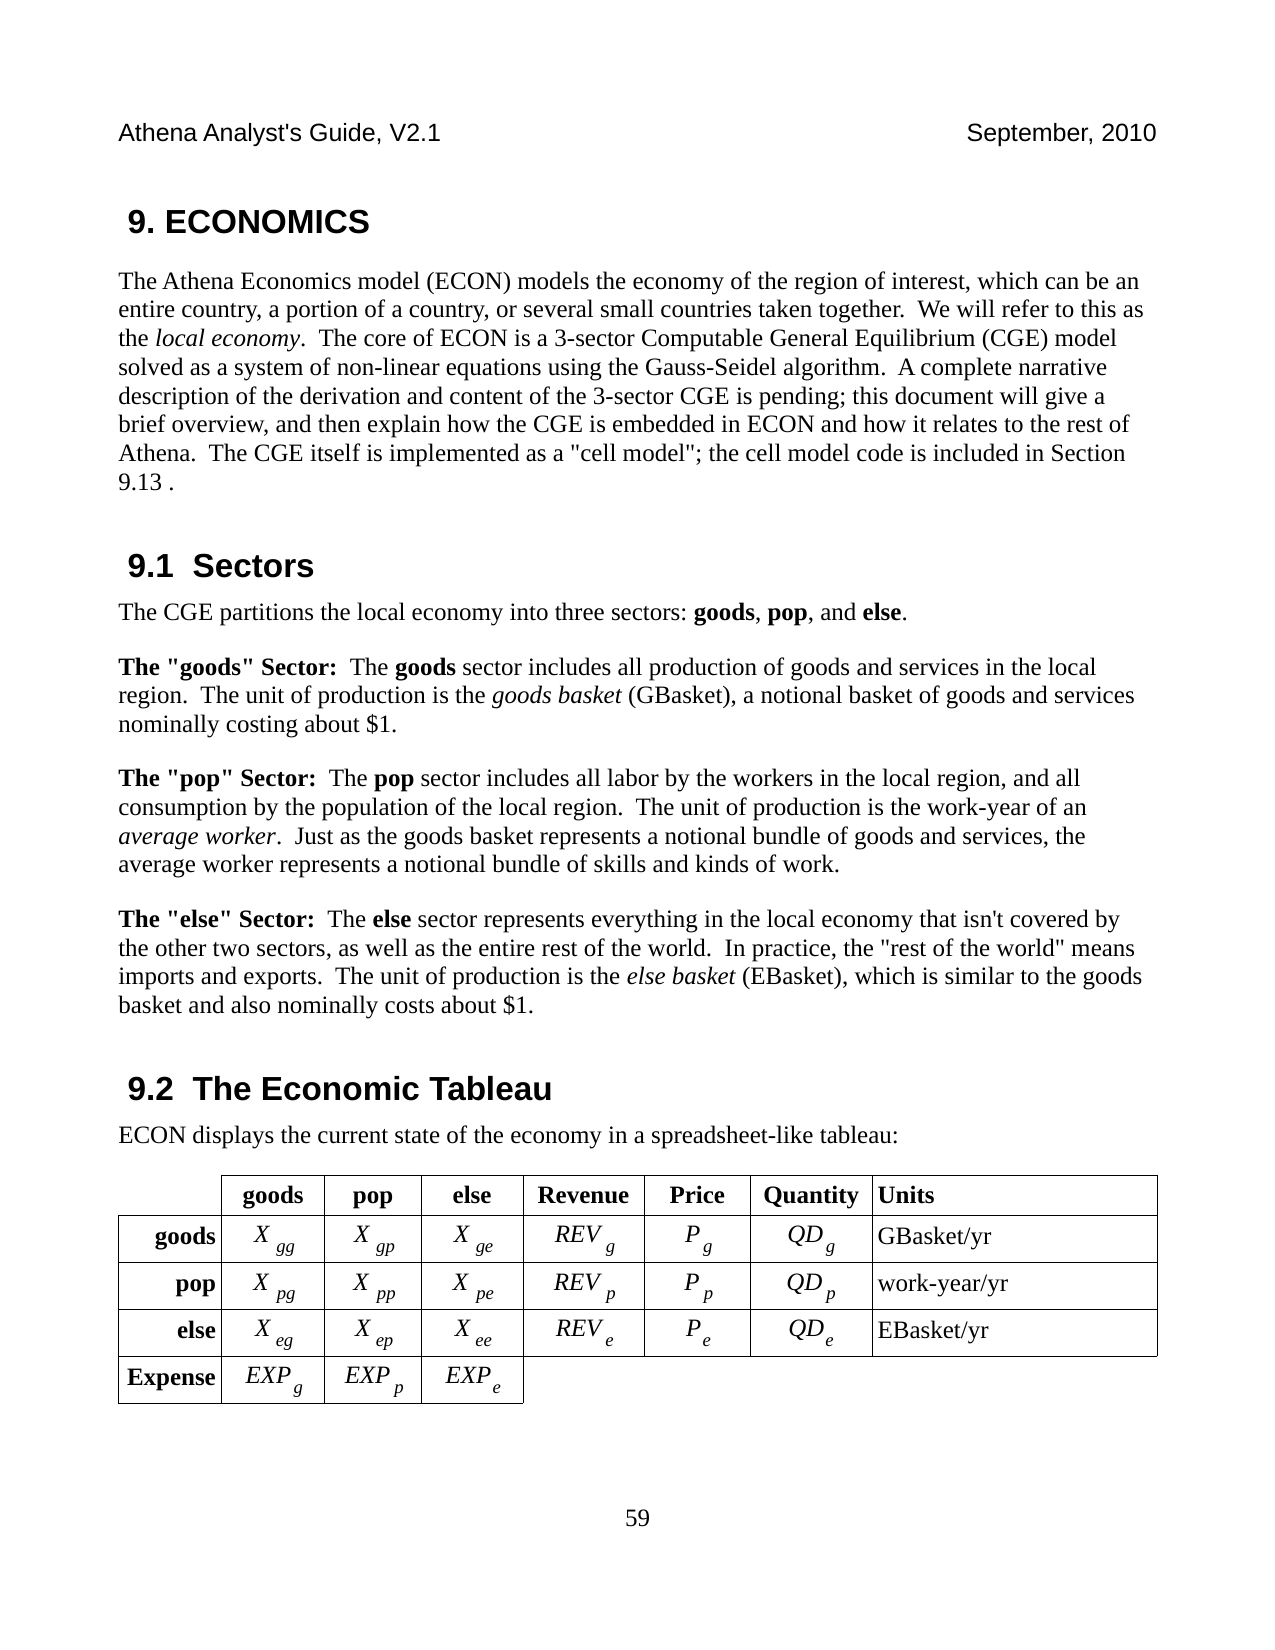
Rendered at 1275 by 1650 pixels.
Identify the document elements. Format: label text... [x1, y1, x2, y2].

text The "else" Sector: The else sector represents everything in the local economy that isn't covered by the other two sectors, as well as the entire rest of the world. In practice, the "rest of the world" means imports and exports. The unit of production is the else basket (EBasket), which is similar to the goods basket and also nominally costs about $1. [118, 904, 1157, 1019]
table_cell [325, 1357, 421, 1403]
table_cell [644, 1357, 750, 1403]
table_cell [872, 1357, 1157, 1403]
table_cell [325, 1263, 421, 1309]
text The Athena Economics model (ECON) models the economy of the region of interest, which can be an entire country, a portion of a country, or several small countries taken together. We will refer to this as the local economy. The core of ECON is a 3-sector Computable General Equilibrium (CGE) model solved as a system of non-linear equations using the Gauss-Seidel algorithm. A complete narrative description of the derivation and content of the 3-sector CGE is pending; this document will give a brief overview, and then explain how the CGE is embedded in ECON and how it relates to the rest of Athena. The CGE itself is implemented as a "cell model"; the cell model code is included in Section 9.13 . [118, 266, 1157, 496]
table_cell [524, 1216, 644, 1262]
table_cell [325, 1216, 421, 1262]
table_cell [751, 1263, 872, 1309]
table_cell [751, 1216, 872, 1262]
table_cell [222, 1310, 324, 1356]
table_cell [751, 1310, 872, 1356]
subtitle Economics [118, 202, 1157, 240]
text The "goods" Sector: The goods sector includes all production of goods and services in the local region. The unit of production is the goods basket (GBasket), a notional basket of goods and services nominally costing about $1. [118, 652, 1157, 738]
table_header [118, 1175, 221, 1215]
table_cell [645, 1263, 750, 1309]
text The CGE partitions the local economy into three sectors: goods, pop, and else. [118, 597, 1157, 626]
table_cell goods [119, 1216, 221, 1262]
table_cell [222, 1216, 324, 1262]
table_header Revenue [524, 1176, 644, 1215]
subtitle Sectors [118, 546, 1157, 585]
table_cell [422, 1357, 523, 1403]
table_cell [422, 1216, 523, 1262]
table_header Units [873, 1176, 1157, 1215]
table_cell else [119, 1310, 221, 1356]
text The "pop" Sector: The pop sector includes all labor by the workers in the local region, and all consumption by the population of the local region. The unit of production is the work-year of an average worker. Just as the goods basket represents a notional bundle of goods and services, the average worker represents a notional bundle of skills and kinds of work. [118, 763, 1157, 878]
table_cell Expense [119, 1357, 221, 1403]
table_cell [222, 1357, 324, 1403]
table_cell [524, 1357, 644, 1403]
table_header Price [645, 1176, 750, 1215]
table_cell [422, 1310, 523, 1356]
table_cell [524, 1263, 644, 1309]
table_header else [422, 1176, 523, 1215]
table_cell [422, 1263, 523, 1309]
table_header pop [325, 1176, 421, 1215]
text ECON displays the current state of the economy in a spreadsheet-like tableau: [118, 1120, 1157, 1149]
table_cell [524, 1310, 644, 1356]
table_cell [645, 1216, 750, 1262]
table_header goods [222, 1176, 324, 1215]
subtitle The Economic Tableau [118, 1069, 1157, 1108]
table_header Quantity [751, 1176, 872, 1215]
table_cell [325, 1310, 421, 1356]
table_cell [222, 1263, 324, 1309]
table_cell work-year/yr [873, 1263, 1157, 1309]
table_cell [750, 1357, 872, 1403]
table_cell EBasket/yr [873, 1310, 1157, 1356]
table_cell [645, 1310, 750, 1356]
table_cell GBasket/yr [873, 1216, 1157, 1262]
table_cell pop [119, 1263, 221, 1309]
